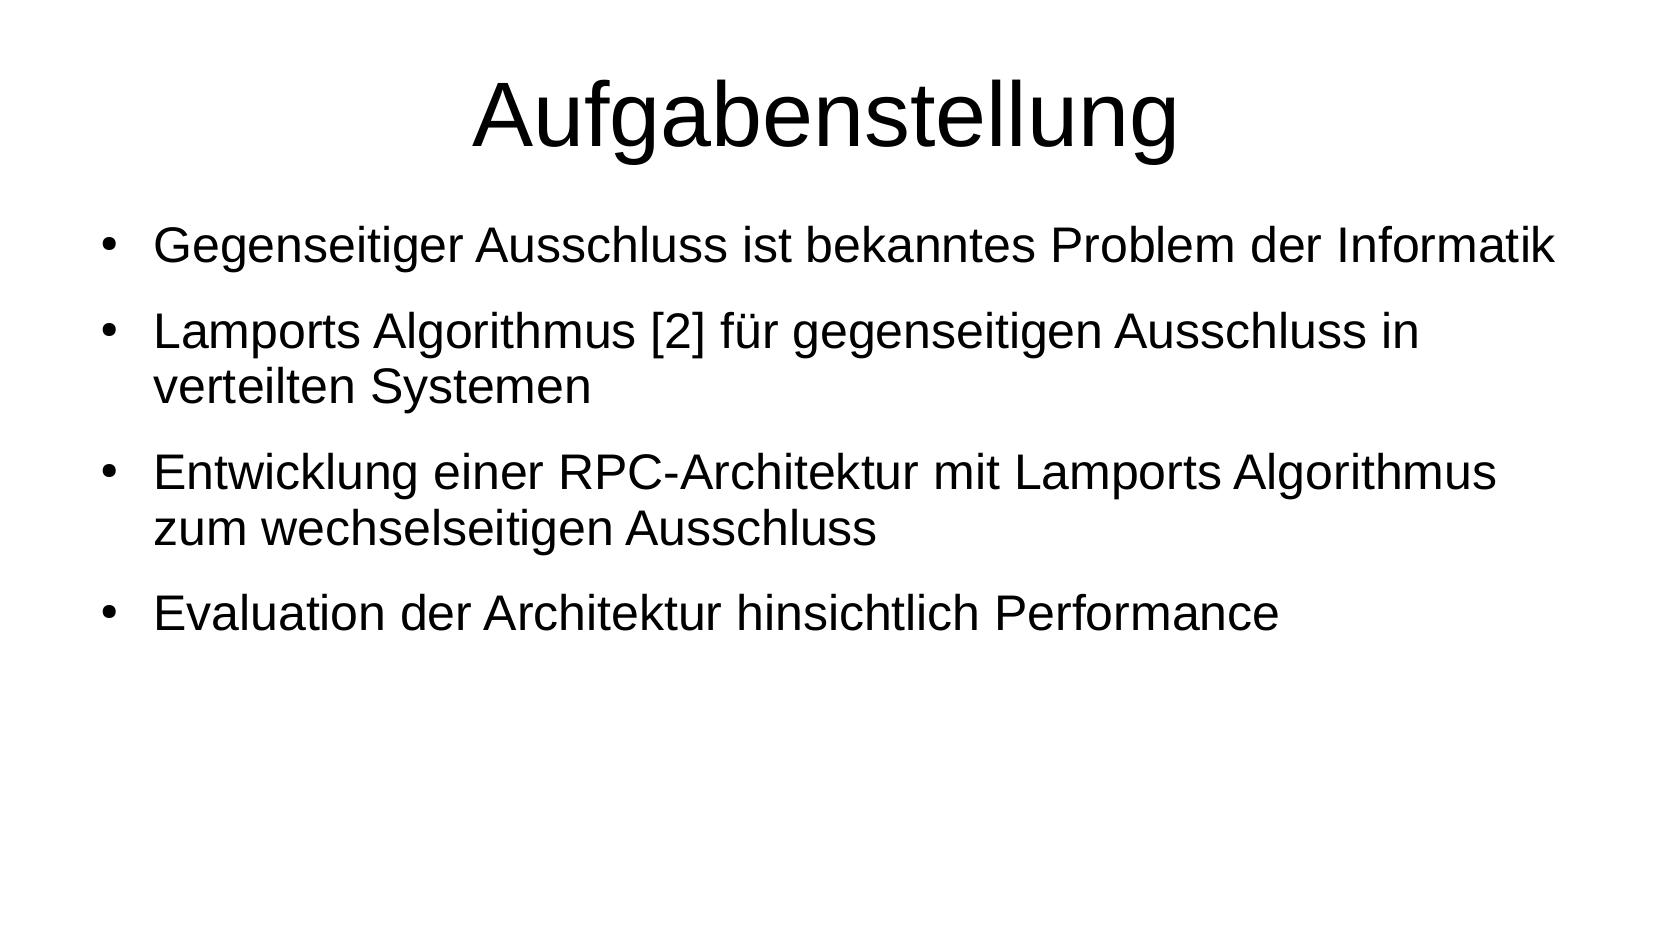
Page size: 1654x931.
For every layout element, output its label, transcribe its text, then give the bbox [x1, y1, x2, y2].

list Gegenseitiger Ausschluss ist bekanntes Problem der Informatik Lamports Algorithmus [2] für gegenseitigen Ausschluss in verteilten Systemen Entwicklung einer RPC-Architektur mit Lamports Algorithmus zum wechselseitigen Ausschluss Evaluation der Architektur hinsichtlich Performance [82, 217, 1571, 758]
title Aufgabenstellung [82, 37, 1571, 193]
